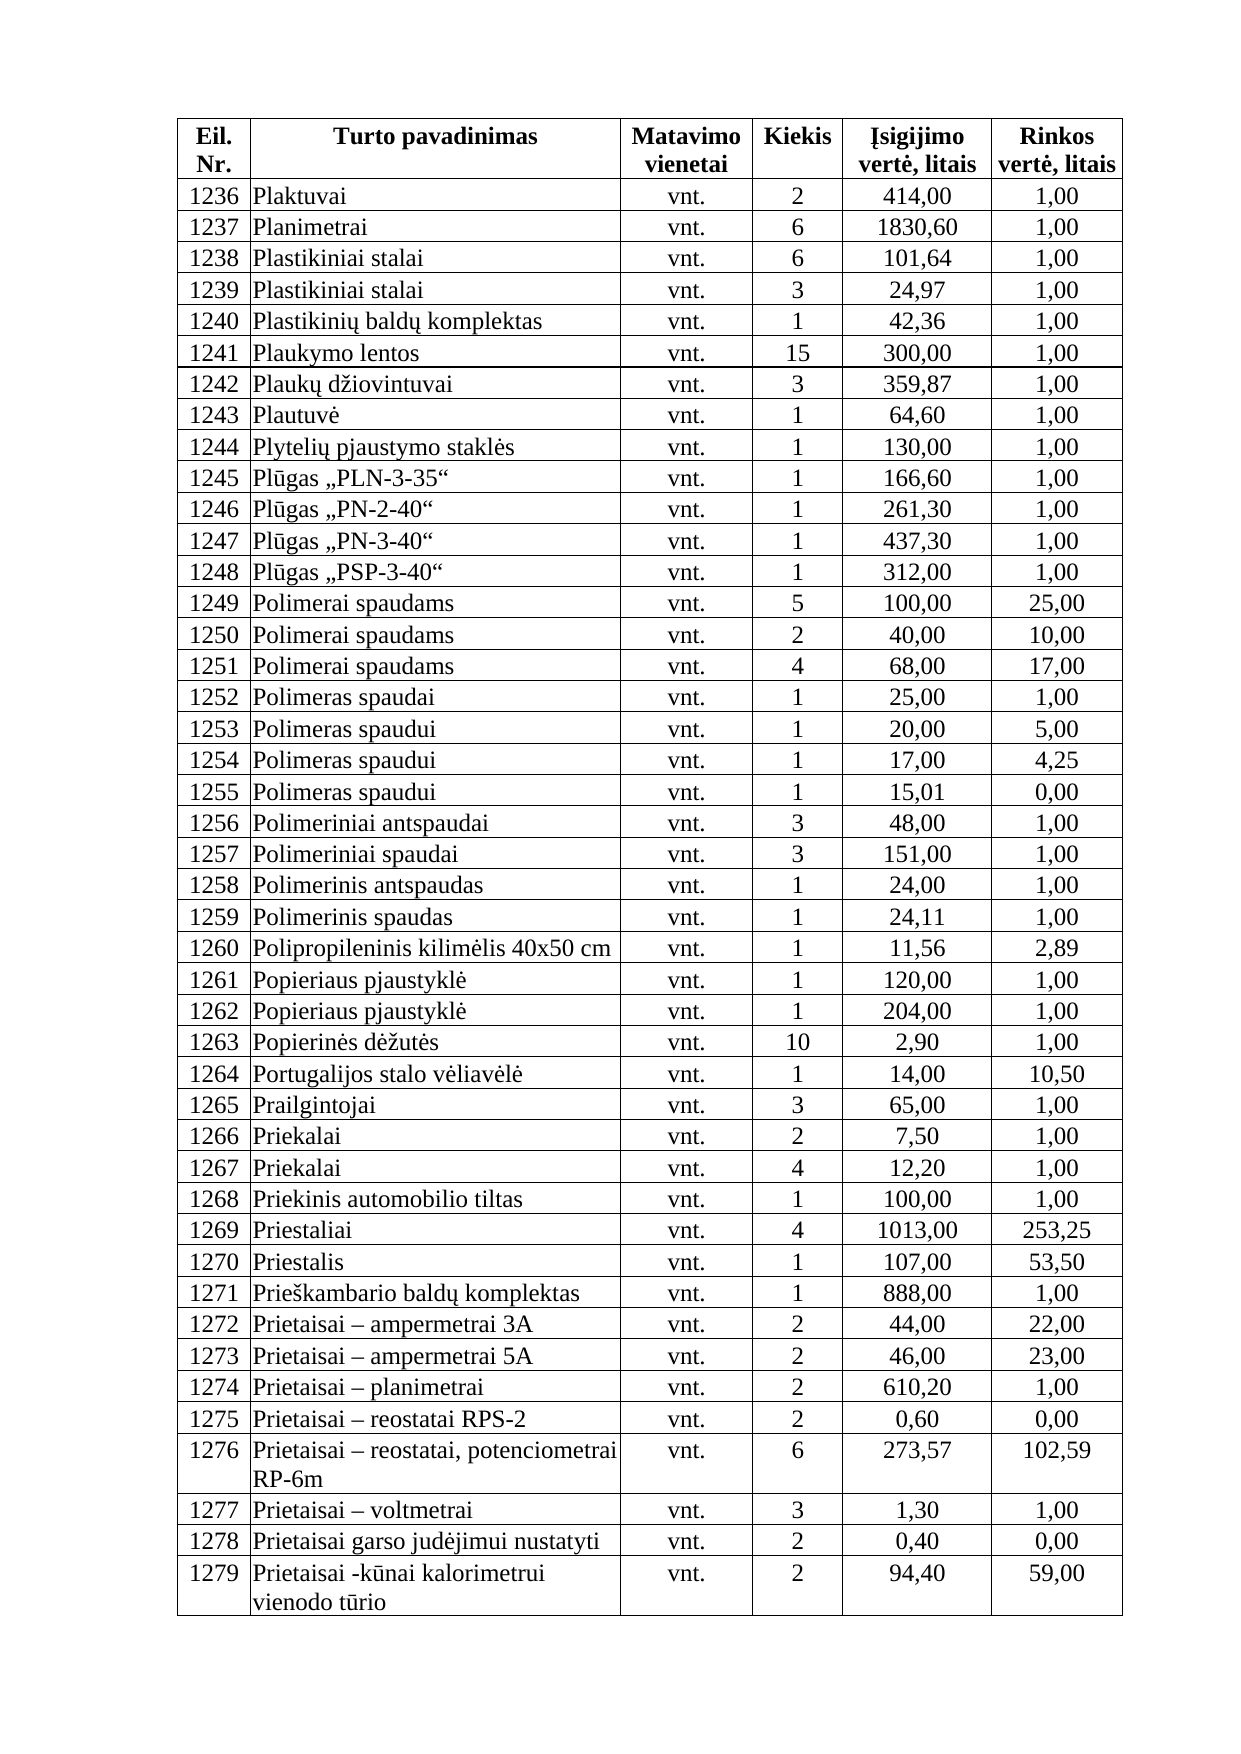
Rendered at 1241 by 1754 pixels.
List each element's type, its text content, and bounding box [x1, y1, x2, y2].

table_cell Polimeras spaudai [251, 681, 620, 711]
table_cell 1262 [178, 995, 250, 1025]
table_cell 1,30 [843, 1494, 991, 1524]
table_cell vnt. [621, 1214, 752, 1244]
table_cell 1 [753, 1277, 842, 1307]
table_cell 414,00 [843, 179, 991, 209]
table_cell vnt. [621, 1057, 752, 1087]
table_cell vnt. [621, 995, 752, 1025]
table_cell 1,00 [992, 995, 1122, 1025]
table_cell 1248 [178, 556, 250, 586]
table_cell Prietaisai – planimetrai [251, 1371, 620, 1401]
table_cell 1273 [178, 1339, 250, 1370]
table_cell 1239 [178, 273, 250, 304]
table_cell Priestaliai [251, 1214, 620, 1244]
table_cell 1249 [178, 587, 250, 617]
table_cell 1,00 [992, 838, 1122, 868]
table_cell 1242 [178, 368, 250, 398]
table_cell 6 [753, 242, 842, 272]
table_cell 1263 [178, 1026, 250, 1056]
table_cell 1259 [178, 900, 250, 931]
table_cell vnt. [621, 775, 752, 805]
table_cell vnt. [621, 211, 752, 241]
table_cell vnt. [621, 1277, 752, 1307]
table_cell 14,00 [843, 1057, 991, 1087]
table_cell vnt. [621, 1026, 752, 1056]
table_cell 10,50 [992, 1057, 1122, 1087]
table_cell 300,00 [843, 336, 991, 366]
table_cell 1,00 [992, 806, 1122, 837]
table_cell 2 [753, 179, 842, 209]
table_cell 10 [753, 1026, 842, 1056]
table_cell vnt. [621, 1151, 752, 1182]
table_cell 101,64 [843, 242, 991, 272]
table_cell 1271 [178, 1277, 250, 1307]
table_cell 1 [753, 995, 842, 1025]
table_cell 102,59 [992, 1434, 1122, 1492]
table_cell 1260 [178, 932, 250, 962]
table_cell 1255 [178, 775, 250, 805]
table_cell 359,87 [843, 368, 991, 398]
table_cell 2 [753, 1308, 842, 1338]
table_cell 5 [753, 587, 842, 617]
table_header Eil. Nr. [178, 119, 250, 178]
table_cell Planimetrai [251, 211, 620, 241]
table_cell 1,00 [992, 1277, 1122, 1307]
table_cell 1 [753, 556, 842, 586]
table_cell vnt. [621, 587, 752, 617]
table_cell Popieriaus pjaustyklė [251, 963, 620, 993]
table_cell 1,00 [992, 556, 1122, 586]
table_cell 6 [753, 1434, 842, 1492]
table_cell vnt. [621, 1339, 752, 1370]
table_cell 1240 [178, 305, 250, 335]
table_cell 4,25 [992, 744, 1122, 774]
table_cell 1,00 [992, 1183, 1122, 1213]
table_cell 1 [753, 305, 842, 335]
table_cell 1 [753, 1245, 842, 1276]
table_cell vnt. [621, 305, 752, 335]
table_cell Prietaisai – reostatai, potenciometrai RP-6m [251, 1434, 620, 1492]
table_cell 94,40 [843, 1556, 991, 1615]
table_cell Plastikiniai stalai [251, 242, 620, 272]
table_cell 253,25 [992, 1214, 1122, 1244]
table_cell Plytelių pjaustymo staklės [251, 430, 620, 460]
table_cell 2,89 [992, 932, 1122, 962]
table_cell 11,56 [843, 932, 991, 962]
table_cell 120,00 [843, 963, 991, 993]
table_cell Priekalai [251, 1120, 620, 1150]
table_cell 1 [753, 524, 842, 554]
table_cell 0,60 [843, 1402, 991, 1432]
table_cell 25,00 [992, 587, 1122, 617]
table_cell Plastikiniai stalai [251, 273, 620, 304]
table_cell Polimeras spaudui [251, 775, 620, 805]
table_cell 2,90 [843, 1026, 991, 1056]
table_header Įsigijimo vertė, litais [843, 119, 991, 178]
table_cell 3 [753, 273, 842, 304]
table_cell 48,00 [843, 806, 991, 837]
table_cell 1243 [178, 399, 250, 429]
table_cell 1 [753, 712, 842, 743]
table_cell 1,00 [992, 524, 1122, 554]
table_cell Prieškambario baldų komplektas [251, 1277, 620, 1307]
table_cell 2 [753, 1339, 842, 1370]
table_cell 2 [753, 1120, 842, 1150]
table_cell 1,00 [992, 273, 1122, 304]
table_cell 10,00 [992, 618, 1122, 648]
table_cell 100,00 [843, 587, 991, 617]
table_cell 24,00 [843, 869, 991, 899]
table_cell vnt. [621, 1183, 752, 1213]
table_cell 1238 [178, 242, 250, 272]
table_cell 1257 [178, 838, 250, 868]
table_cell 1,00 [992, 493, 1122, 523]
table_cell vnt. [621, 1556, 752, 1615]
table_cell Priestalis [251, 1245, 620, 1276]
table_cell 204,00 [843, 995, 991, 1025]
table_cell 4 [753, 1214, 842, 1244]
table_cell vnt. [621, 1308, 752, 1338]
table_cell 0,40 [843, 1525, 991, 1555]
table_cell 17,00 [992, 650, 1122, 680]
table_cell 42,36 [843, 305, 991, 335]
table_cell Polimerai spaudams [251, 587, 620, 617]
table_cell 24,11 [843, 900, 991, 931]
table_cell 1278 [178, 1525, 250, 1555]
table_cell 1,00 [992, 461, 1122, 492]
table_cell vnt. [621, 461, 752, 492]
table_cell 1 [753, 1183, 842, 1213]
table_cell vnt. [621, 869, 752, 899]
table_cell 1,00 [992, 336, 1122, 366]
table_cell Prietaisai – ampermetrai 3A [251, 1308, 620, 1338]
table_cell vnt. [621, 963, 752, 993]
table_cell 1246 [178, 493, 250, 523]
table_cell 12,20 [843, 1151, 991, 1182]
table_cell 1261 [178, 963, 250, 993]
table_cell 15,01 [843, 775, 991, 805]
table_cell 1275 [178, 1402, 250, 1432]
table_cell vnt. [621, 179, 752, 209]
table_cell Popierinės dėžutės [251, 1026, 620, 1056]
table_cell 64,60 [843, 399, 991, 429]
table_cell Plaukų džiovintuvai [251, 368, 620, 398]
table_cell 1277 [178, 1494, 250, 1524]
table_cell 4 [753, 1151, 842, 1182]
table_cell Prietaisai -kūnai kalorimetrui vienodo tūrio [251, 1556, 620, 1615]
table_cell 53,50 [992, 1245, 1122, 1276]
table_cell vnt. [621, 368, 752, 398]
table_cell Priekalai [251, 1151, 620, 1182]
table_cell 1 [753, 869, 842, 899]
table_cell 44,00 [843, 1308, 991, 1338]
table_cell vnt. [621, 932, 752, 962]
table_cell 1269 [178, 1214, 250, 1244]
table_cell Priekinis automobilio tiltas [251, 1183, 620, 1213]
table_cell 1245 [178, 461, 250, 492]
table_cell Polimeriniai spaudai [251, 838, 620, 868]
table_cell vnt. [621, 681, 752, 711]
table_cell vnt. [621, 1089, 752, 1119]
table_cell 1,00 [992, 1120, 1122, 1150]
table_cell 2 [753, 618, 842, 648]
table_cell Polimeras spaudui [251, 712, 620, 743]
table_cell 1,00 [992, 368, 1122, 398]
table_cell 3 [753, 1494, 842, 1524]
table_header Kiekis [753, 119, 842, 178]
table_cell 1,00 [992, 963, 1122, 993]
table_cell 3 [753, 806, 842, 837]
table_cell Polimerinis spaudas [251, 900, 620, 931]
table_cell 261,30 [843, 493, 991, 523]
table_cell vnt. [621, 524, 752, 554]
table_cell 3 [753, 1089, 842, 1119]
table_cell 1,00 [992, 1151, 1122, 1182]
table_cell 1237 [178, 211, 250, 241]
table_cell 1 [753, 399, 842, 429]
table_cell 151,00 [843, 838, 991, 868]
table_cell vnt. [621, 838, 752, 868]
table_cell 166,60 [843, 461, 991, 492]
table_cell 20,00 [843, 712, 991, 743]
table_cell 1252 [178, 681, 250, 711]
table_cell 1250 [178, 618, 250, 648]
table_cell 59,00 [992, 1556, 1122, 1615]
table_cell vnt. [621, 430, 752, 460]
table_cell 3 [753, 838, 842, 868]
table_cell 1272 [178, 1308, 250, 1338]
table_cell 273,57 [843, 1434, 991, 1492]
table_cell Popieriaus pjaustyklė [251, 995, 620, 1025]
table_cell vnt. [621, 1434, 752, 1492]
table_cell 1266 [178, 1120, 250, 1150]
table_cell vnt. [621, 399, 752, 429]
table_cell Prietaisai garso judėjimui nustatyti [251, 1525, 620, 1555]
table_cell 0,00 [992, 775, 1122, 805]
table_cell 1,00 [992, 900, 1122, 931]
table_cell 1236 [178, 179, 250, 209]
table_cell 68,00 [843, 650, 991, 680]
table_cell 1,00 [992, 242, 1122, 272]
table_cell 1254 [178, 744, 250, 774]
table_cell 1 [753, 493, 842, 523]
table_cell vnt. [621, 806, 752, 837]
table_cell vnt. [621, 650, 752, 680]
table_cell 1270 [178, 1245, 250, 1276]
table_cell 65,00 [843, 1089, 991, 1119]
table_cell Plūgas „PLN-3-35“ [251, 461, 620, 492]
table_cell Portugalijos stalo vėliavėlė [251, 1057, 620, 1087]
table_cell 23,00 [992, 1339, 1122, 1370]
table_cell 1 [753, 932, 842, 962]
table_cell 1,00 [992, 1494, 1122, 1524]
table_cell Polimeriniai antspaudai [251, 806, 620, 837]
table_cell 15 [753, 336, 842, 366]
table_cell 6 [753, 211, 842, 241]
table_cell 1830,60 [843, 211, 991, 241]
table_cell 1,00 [992, 399, 1122, 429]
table_cell 1 [753, 900, 842, 931]
table_cell 1244 [178, 430, 250, 460]
table_cell Polimeras spaudui [251, 744, 620, 774]
table_cell 312,00 [843, 556, 991, 586]
table_cell 1 [753, 681, 842, 711]
table_cell 3 [753, 368, 842, 398]
table_cell vnt. [621, 1402, 752, 1432]
table_cell vnt. [621, 556, 752, 586]
table_cell Polimerai spaudams [251, 650, 620, 680]
table_cell vnt. [621, 712, 752, 743]
table_cell Prietaisai – voltmetrai [251, 1494, 620, 1524]
table_cell Plūgas „PN-3-40“ [251, 524, 620, 554]
table_cell 1,00 [992, 179, 1122, 209]
table_cell 4 [753, 650, 842, 680]
table_cell 1267 [178, 1151, 250, 1182]
table_cell 2 [753, 1556, 842, 1615]
table_cell Polimerinis antspaudas [251, 869, 620, 899]
table_cell 1276 [178, 1434, 250, 1492]
table_cell 1 [753, 775, 842, 805]
table_cell vnt. [621, 336, 752, 366]
table_cell Plaktuvai [251, 179, 620, 209]
table_cell 2 [753, 1525, 842, 1555]
table_cell 1,00 [992, 1089, 1122, 1119]
table_cell Plaukymo lentos [251, 336, 620, 366]
table_cell 1,00 [992, 211, 1122, 241]
table_cell Plautuvė [251, 399, 620, 429]
table_cell Prietaisai – reostatai RPS-2 [251, 1402, 620, 1432]
table_cell vnt. [621, 1494, 752, 1524]
table_cell vnt. [621, 744, 752, 774]
table_cell Plūgas „PN-2-40“ [251, 493, 620, 523]
table_cell 1253 [178, 712, 250, 743]
table_cell 1013,00 [843, 1214, 991, 1244]
table_cell Prietaisai – ampermetrai 5A [251, 1339, 620, 1370]
table_cell 1,00 [992, 681, 1122, 711]
table_cell 17,00 [843, 744, 991, 774]
table_cell vnt. [621, 493, 752, 523]
table_cell 1258 [178, 869, 250, 899]
table_cell Prailgintojai [251, 1089, 620, 1119]
table_cell 1247 [178, 524, 250, 554]
table_cell vnt. [621, 900, 752, 931]
table_cell 1 [753, 1057, 842, 1087]
table_header Turto pavadinimas [251, 119, 620, 178]
table_cell Polimerai spaudams [251, 618, 620, 648]
table_cell 1 [753, 963, 842, 993]
table_cell 1,00 [992, 430, 1122, 460]
table_cell 107,00 [843, 1245, 991, 1276]
table_cell vnt. [621, 1120, 752, 1150]
table_cell 22,00 [992, 1308, 1122, 1338]
table_cell 5,00 [992, 712, 1122, 743]
table_cell 888,00 [843, 1277, 991, 1307]
table_cell Polipropileninis kilimėlis 40x50 cm [251, 932, 620, 962]
table_cell vnt. [621, 1525, 752, 1555]
table_cell vnt. [621, 618, 752, 648]
table_cell 610,20 [843, 1371, 991, 1401]
table_cell 1 [753, 430, 842, 460]
table_cell 24,97 [843, 273, 991, 304]
table_cell vnt. [621, 1371, 752, 1401]
table_cell 1241 [178, 336, 250, 366]
table_header Rinkos vertė, litais [992, 119, 1122, 178]
table_cell 130,00 [843, 430, 991, 460]
table_cell vnt. [621, 242, 752, 272]
table_cell 1,00 [992, 305, 1122, 335]
table_cell 0,00 [992, 1402, 1122, 1432]
table_cell 7,50 [843, 1120, 991, 1150]
table_cell 1 [753, 461, 842, 492]
table_cell Plastikinių baldų komplektas [251, 305, 620, 335]
table_cell 1279 [178, 1556, 250, 1615]
table_header Matavimo vienetai [621, 119, 752, 178]
table_cell 1,00 [992, 1026, 1122, 1056]
table_cell vnt. [621, 273, 752, 304]
table_cell 100,00 [843, 1183, 991, 1213]
table_cell 0,00 [992, 1525, 1122, 1555]
table_cell 437,30 [843, 524, 991, 554]
table_cell 2 [753, 1371, 842, 1401]
table_cell 40,00 [843, 618, 991, 648]
table_cell 25,00 [843, 681, 991, 711]
table_cell 1274 [178, 1371, 250, 1401]
table_cell 1,00 [992, 1371, 1122, 1401]
table_cell 1251 [178, 650, 250, 680]
table_cell 1 [753, 744, 842, 774]
table_cell 1,00 [992, 869, 1122, 899]
table_cell 46,00 [843, 1339, 991, 1370]
table_cell vnt. [621, 1245, 752, 1276]
table_cell 2 [753, 1402, 842, 1432]
table_cell 1268 [178, 1183, 250, 1213]
table_cell 1256 [178, 806, 250, 837]
table_cell Plūgas „PSP-3-40“ [251, 556, 620, 586]
table_cell 1264 [178, 1057, 250, 1087]
table_cell 1265 [178, 1089, 250, 1119]
